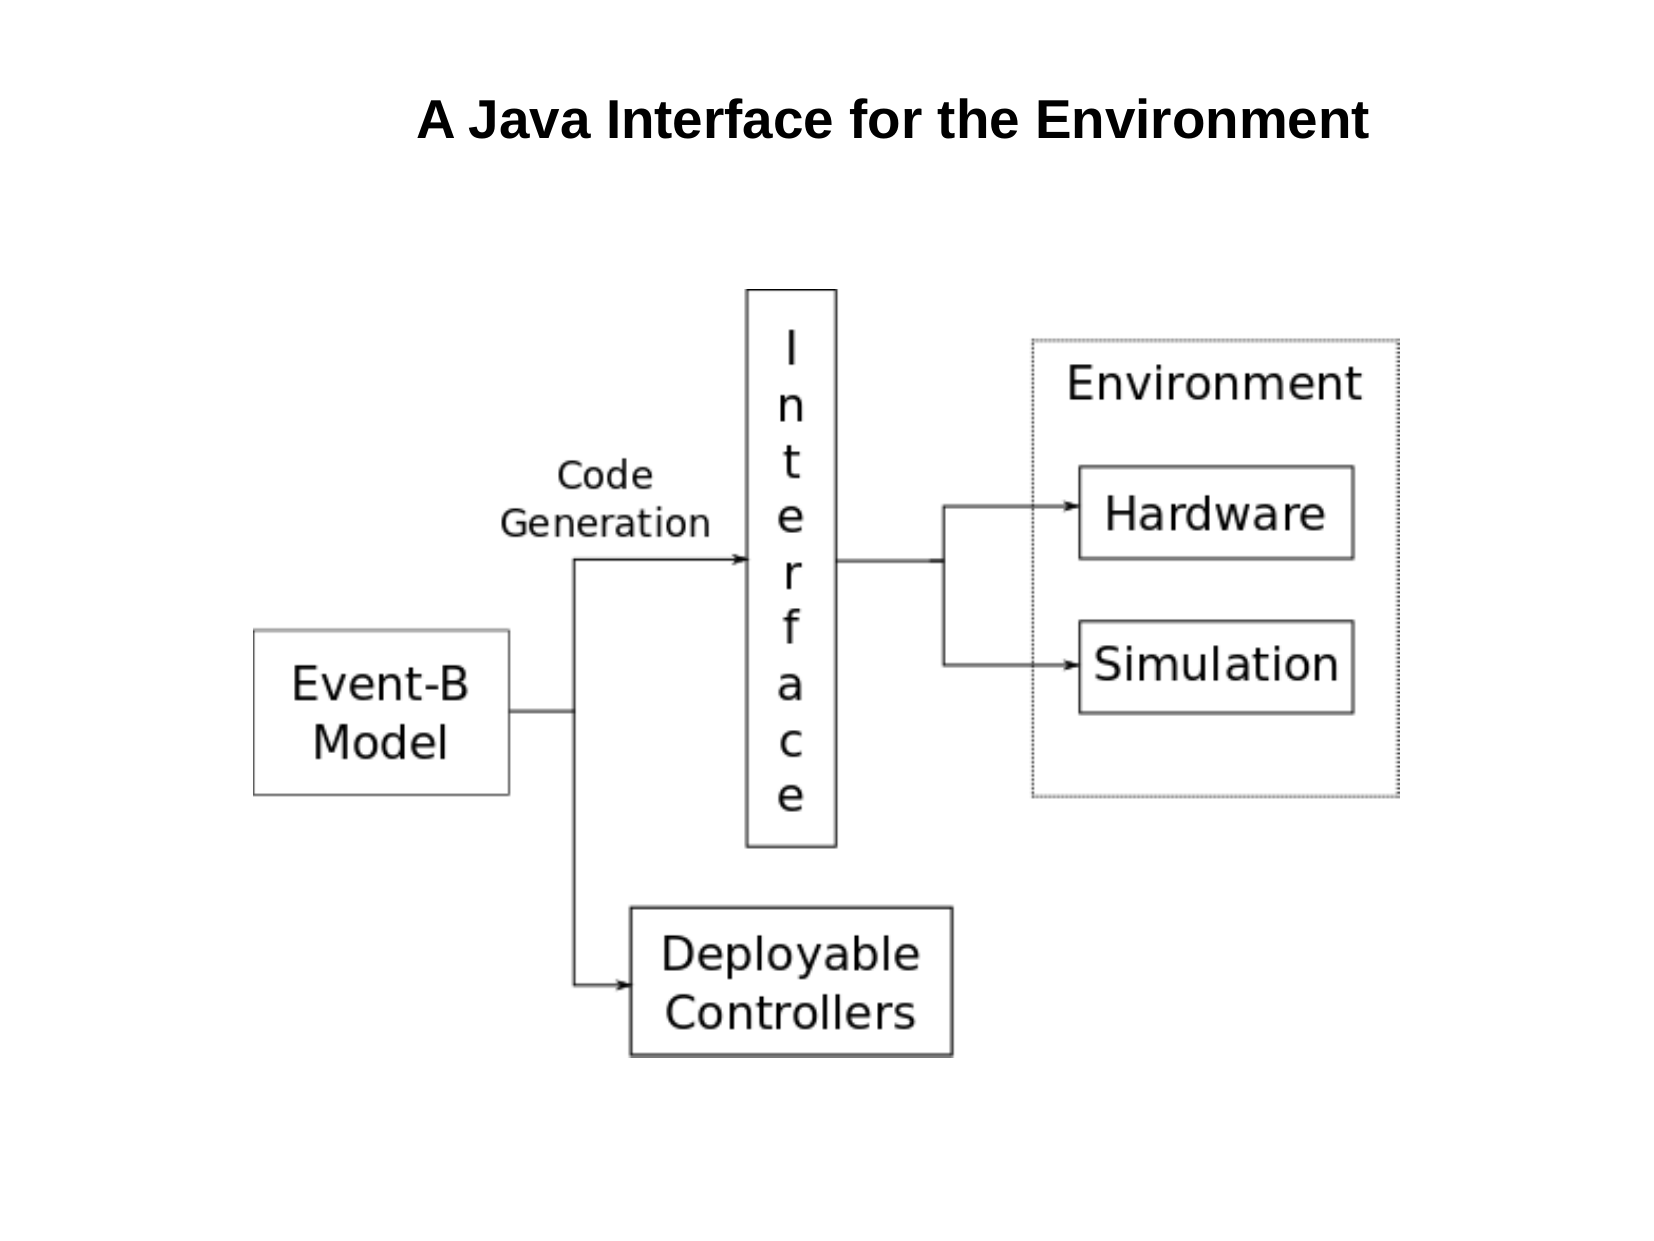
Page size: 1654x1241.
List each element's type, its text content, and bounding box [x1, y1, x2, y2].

list A Java Interface for the Environment [248, 88, 1406, 166]
picture [253, 289, 1400, 1058]
